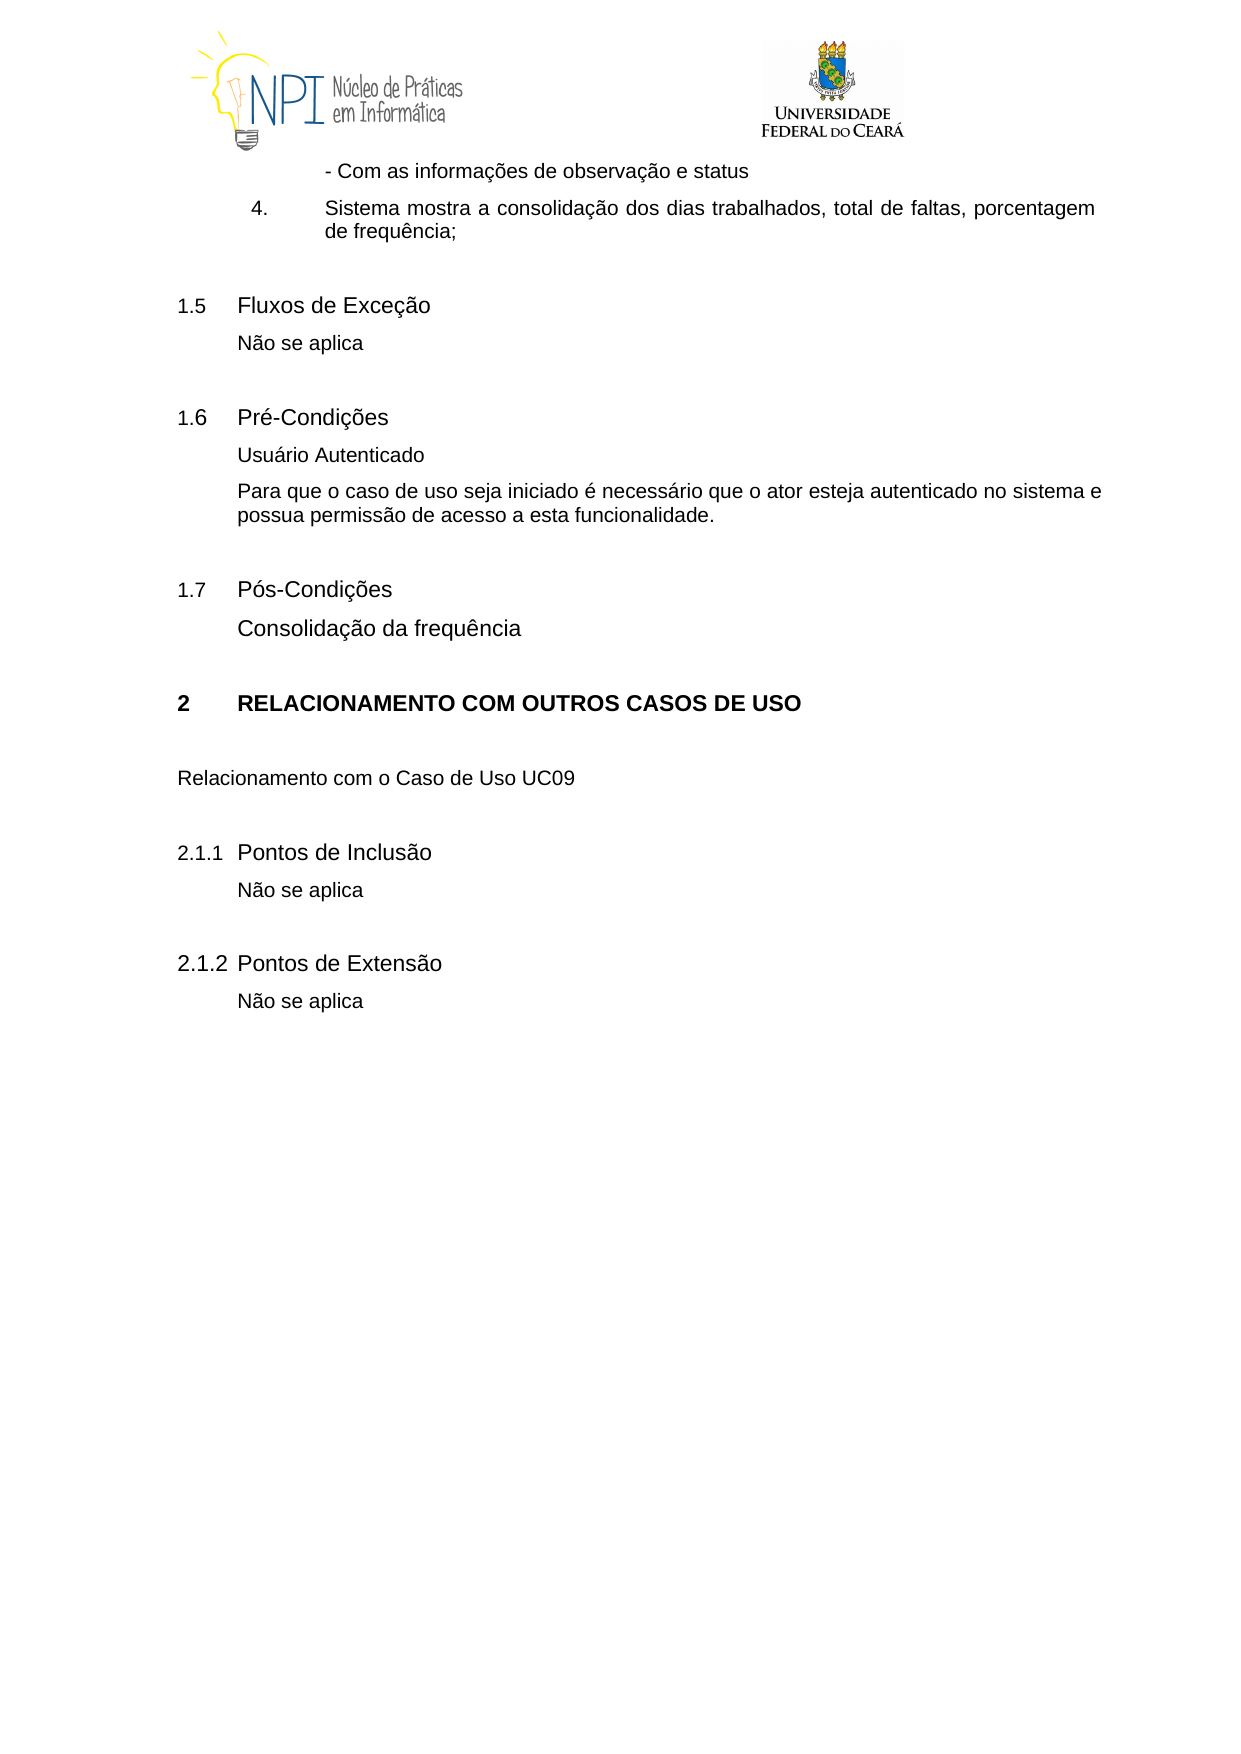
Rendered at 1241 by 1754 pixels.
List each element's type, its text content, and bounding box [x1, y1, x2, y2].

text Não se aplica [177, 331, 1104, 355]
text 2.1.1 Pontos de Inclusão [177, 838, 1104, 865]
text Não se aplica [177, 989, 1104, 1013]
text 4. Sistema mostra a consolidação dos dias trabalhados, total de faltas, porcentagem de frequência; [177, 195, 1104, 243]
text Não se aplica [177, 877, 1104, 901]
picture [761, 41, 905, 139]
text Usuário Autenticado [177, 443, 1104, 467]
text Relacionamento com o Caso de Uso UC09 [177, 766, 1104, 789]
picture [181, 22, 472, 159]
text 1.7 Pós-Condições [177, 576, 1104, 602]
text - Com as informações de observação e status [177, 118, 1104, 183]
text 1.6 Pré-Condições [177, 404, 1104, 430]
text 2.1.2 Pontos de Extensão [177, 950, 1104, 977]
text Consolidação da frequência [177, 615, 1104, 641]
text 1.5 Fluxos de Exceção [177, 292, 1104, 318]
text Para que o caso de uso seja iniciado é necessário que o ator esteja autenticado no sistema e possua permissão de acesso a esta funcionalidade. [177, 479, 1104, 527]
text 2 RELACIONAMENTO COM OUTROS CASOS DE USO [177, 690, 1104, 717]
